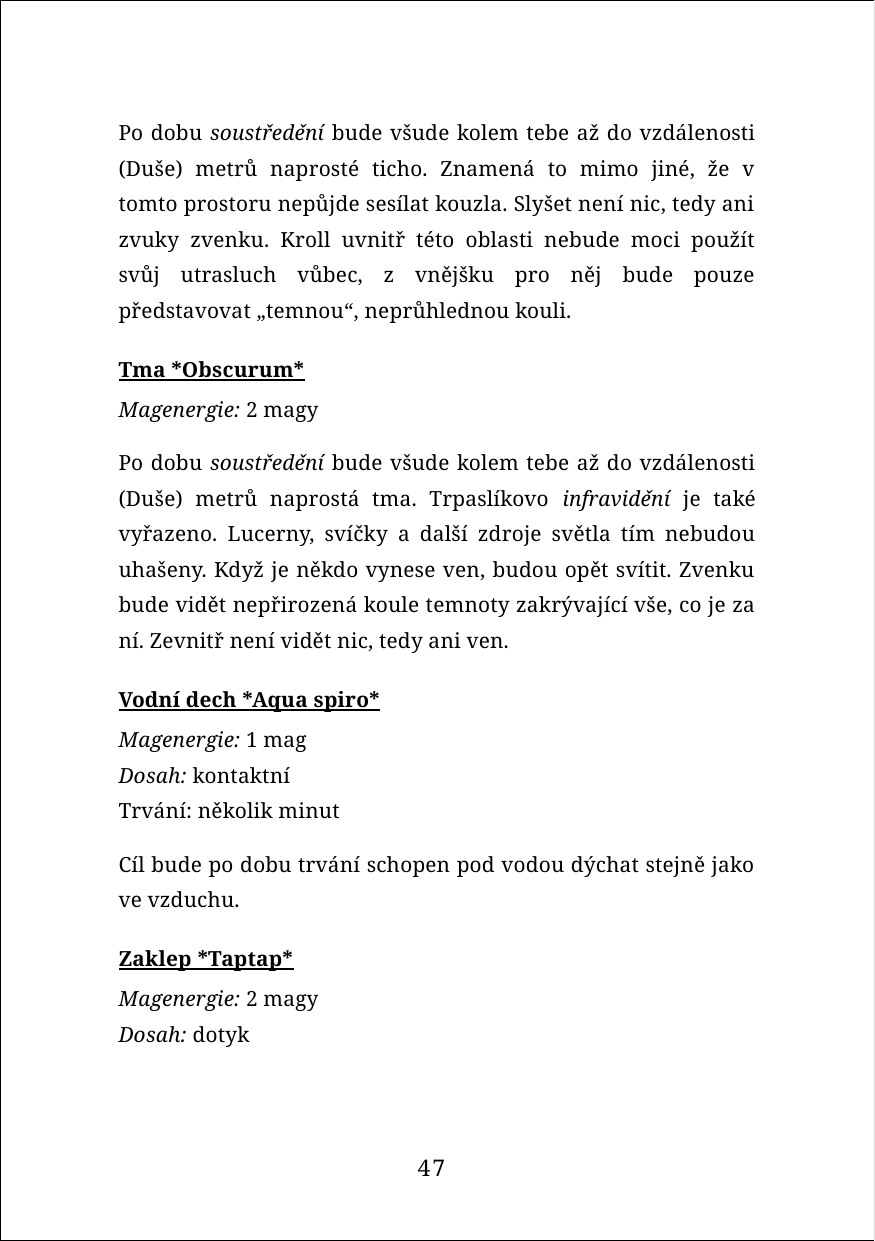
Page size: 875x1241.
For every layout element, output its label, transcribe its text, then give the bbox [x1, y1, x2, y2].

text Magenergie: 2 magy [118, 395, 756, 424]
subtitle Zaklep *Taptap* [118, 944, 756, 973]
text Po dobu soustředění bude všude kolem tebe až do vzdálenosti (Duše) metrů naprosté ticho. Znamená to mimo jiné, že v tomto prostoru nepůjde sesílat kouzla. Slyšet není nic, tedy ani zvuky zvenku. Kroll uvnitř této oblasti nebude moci použít svůj utrasluch vůbec, z vnějšku pro něj bude pouze představovat „temnou“, neprůhlednou kouli. [118, 118, 756, 324]
text Magenergie: 2 magy Dosah: dotyk [118, 984, 756, 1048]
subtitle Tma *Obscurum* [118, 355, 756, 383]
text Cíl bude po dobu trvání schopen pod vodou dýchat stejně jako ve vzduchu. [118, 850, 756, 914]
subtitle Vodní dech *Aqua spiro* [118, 685, 756, 714]
text Magenergie: 1 mag Dosah: kontaktní Trvání: několik minut [118, 725, 756, 825]
text Po dobu soustředění bude všude kolem tebe až do vzdálenosti (Duše) metrů naprostá tma. Trpaslíkovo infravidění je také vyřazeno. Lucerny, svíčky a další zdroje světla tím nebudou uhašeny. Když je někdo vynese ven, budou opět svítit. Zvenku bude vidět nepřirozená koule temnoty zakrývající vše, co je za ní. Zevnitř není vidět nic, tedy ani ven. [118, 448, 756, 654]
